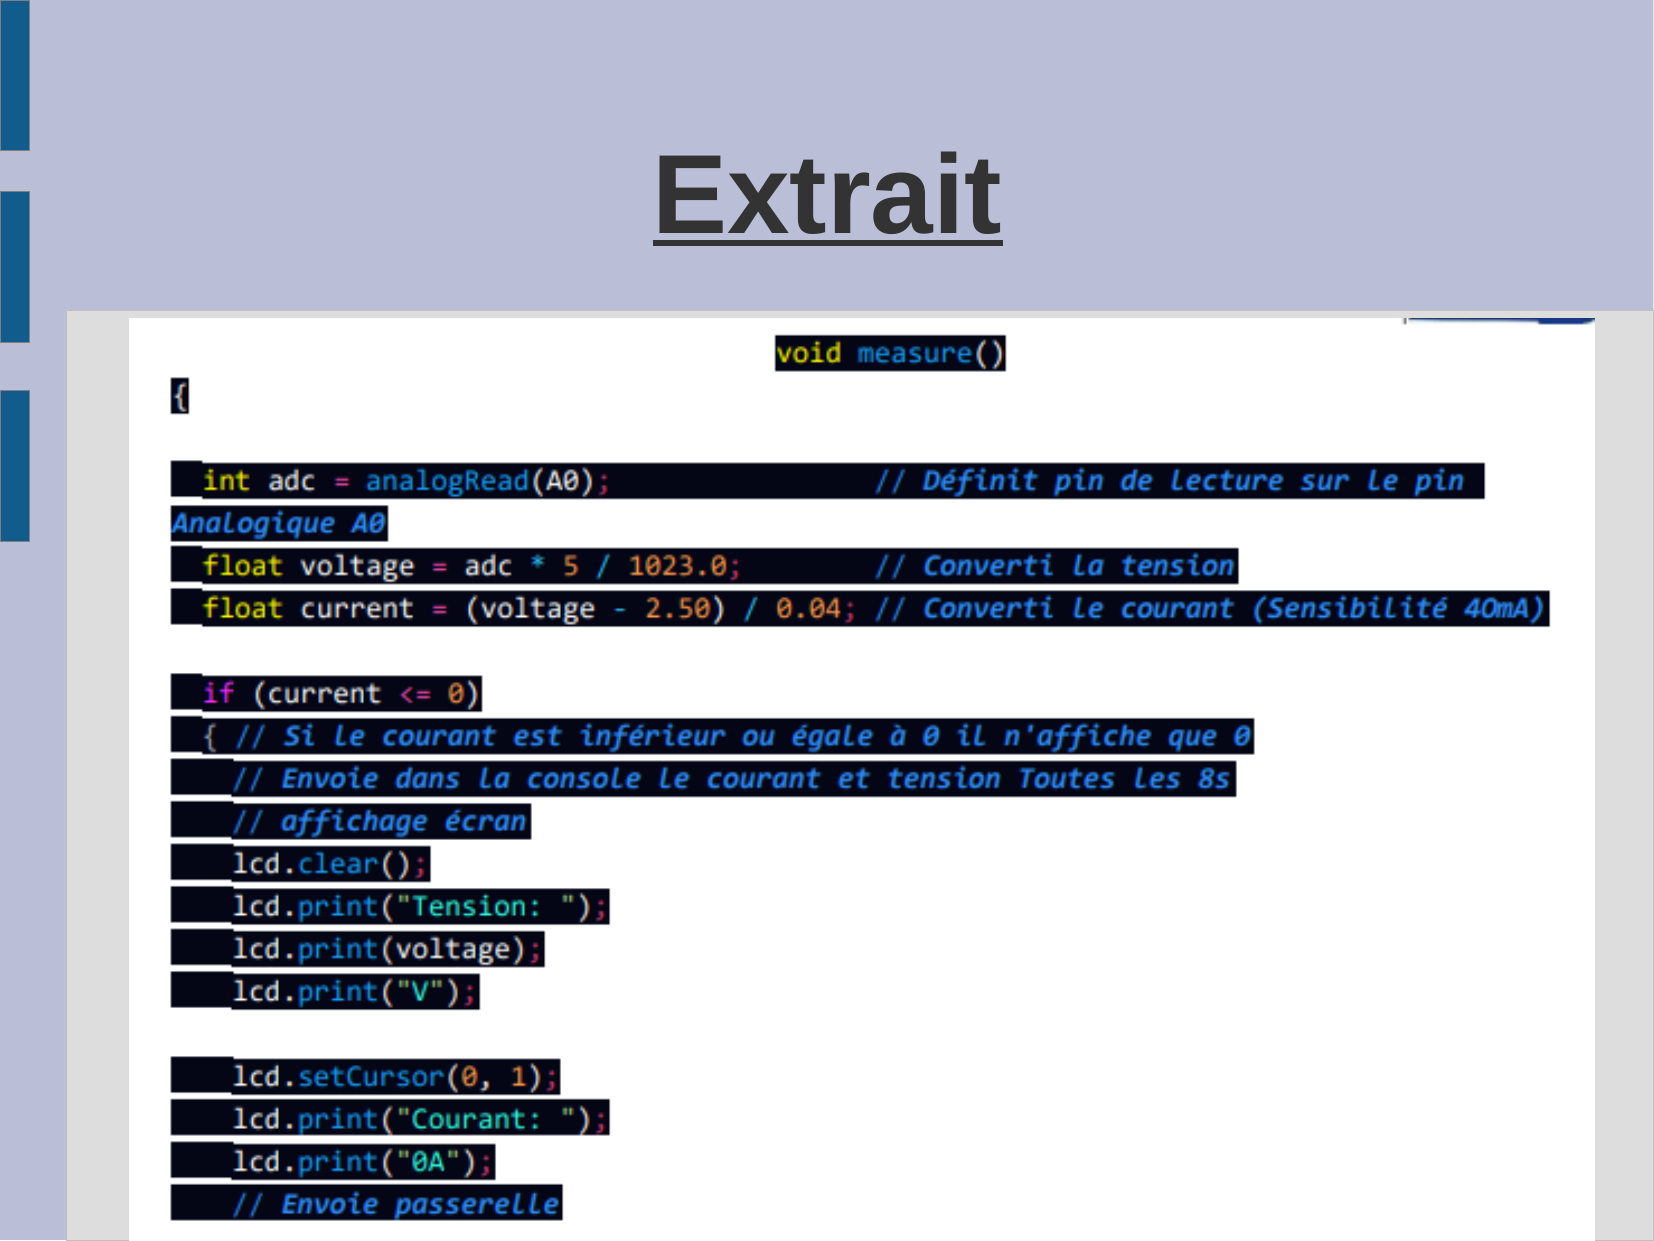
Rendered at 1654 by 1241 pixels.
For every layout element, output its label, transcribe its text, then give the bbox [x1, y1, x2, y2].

title Extrait [121, 91, 1534, 299]
picture [129, 318, 1595, 1241]
